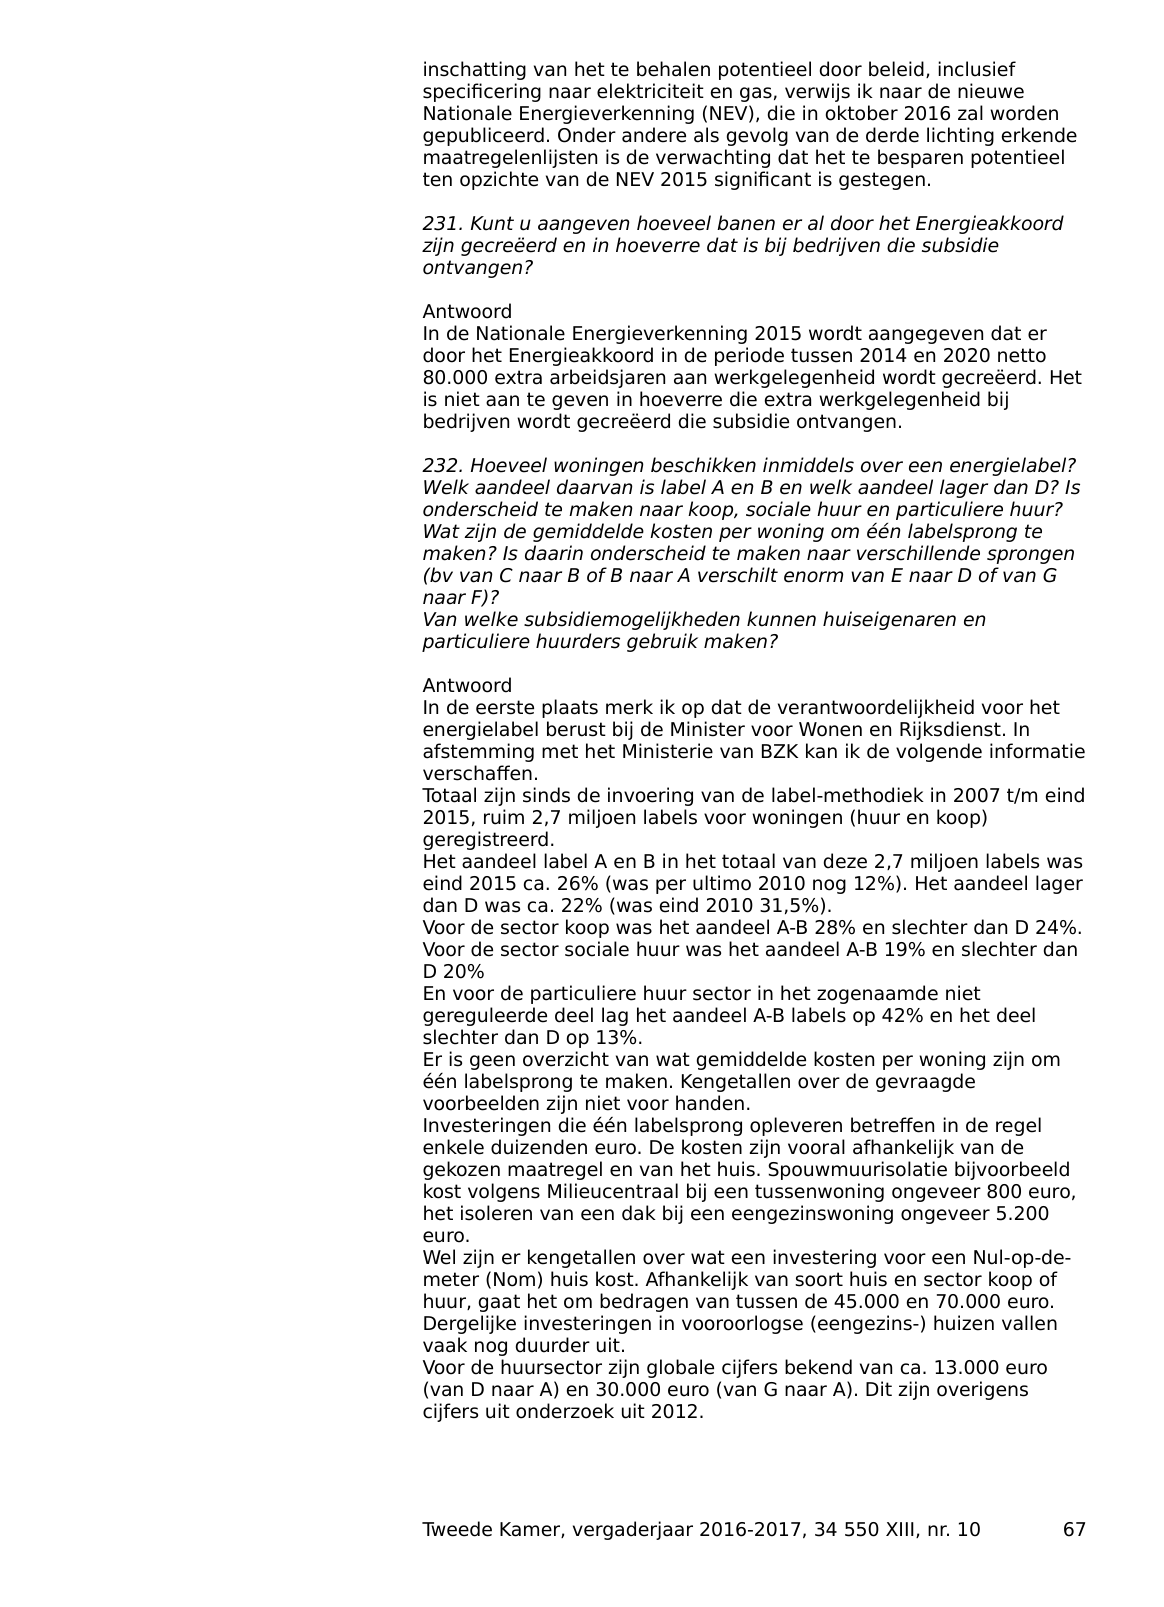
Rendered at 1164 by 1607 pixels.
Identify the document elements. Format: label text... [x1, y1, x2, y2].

text Investeringen die één labelsprong opleveren betreffen in de regel enkele duizenden euro. De kosten zijn vooral afhankelijk van de gekozen maatregel en van het huis. Spouwmuurisolatie bijvoorbeeld kost volgens Milieucentraal bij een tussenwoning ongeveer 800 euro, het isoleren van een dak bij een eengezinswoning ongeveer 5.200 euro. [422, 1115, 1087, 1247]
text Voor de huursector zijn globale cijfers bekend van ca. 13.000 euro (van D naar A) en 30.000 euro (van G naar A). Dit zijn overigens cijfers uit onderzoek uit 2012. [422, 1357, 1087, 1423]
text Totaal zijn sinds de invoering van de label-methodiek in 2007 t/m eind 2015, ruim 2,7 miljoen labels voor woningen (huur en koop) geregistreerd. [422, 785, 1087, 851]
text Voor de sector sociale huur was het aandeel A-B 19% en slechter dan D 20% [422, 939, 1087, 983]
text En voor de particuliere huur sector in het zogenaamde niet gereguleerde deel lag het aandeel A-B labels op 42% en het deel slechter dan D op 13%. [422, 983, 1087, 1049]
text Van welke subsidiemogelijkheden kunnen huiseigenaren en particuliere huurders gebruik maken? [422, 609, 1087, 653]
text In de eerste plaats merk ik op dat de verantwoordelijkheid voor het energielabel berust bij de Minister voor Wonen en Rijksdienst. In afstemming met het Ministerie van BZK kan ik de volgende informatie verschaffen. [422, 697, 1087, 785]
text In de Nationale Energieverkenning 2015 wordt aangegeven dat er door het Energieakkoord in de periode tussen 2014 en 2020 netto 80.000 extra arbeidsjaren aan werkgelegenheid wordt gecreëerd. Het is niet aan te geven in hoeverre die extra werkgelegenheid bij bedrijven wordt gecreëerd die subsidie ontvangen. [422, 323, 1087, 433]
text Er is geen overzicht van wat gemiddelde kosten per woning zijn om één labelsprong te maken. Kengetallen over de gevraagde voorbeelden zijn niet voor handen. [422, 1049, 1087, 1115]
text Antwoord [422, 301, 1087, 323]
text 232. Hoeveel woningen beschikken inmiddels over een energielabel? Welk aandeel daarvan is label A en B en welk aandeel lager dan D? Is onderscheid te maken naar koop, sociale huur en particuliere huur? Wat zijn de gemiddelde kosten per woning om één labelsprong te maken? Is daarin onderscheid te maken naar verschillende sprongen (bv van C naar B of B naar A verschilt enorm van E naar D of van G naar F)? [422, 455, 1087, 609]
text Wel zijn er kengetallen over wat een investering voor een Nul-op-de-meter (Nom) huis kost. Afhankelijk van soort huis en sector koop of huur, gaat het om bedragen van tussen de 45.000 en 70.000 euro. Dergelijke investeringen in vooroorlogse (eengezins-) huizen vallen vaak nog duurder uit. [422, 1247, 1087, 1357]
text Voor de sector koop was het aandeel A-B 28% en slechter dan D 24%. [422, 917, 1087, 939]
text inschatting van het te behalen potentieel door beleid, inclusief specificering naar elektriciteit en gas, verwijs ik naar de nieuwe Nationale Energieverkenning (NEV), die in oktober 2016 zal worden gepubliceerd. Onder andere als gevolg van de derde lichting erkende maatregelenlijsten is de verwachting dat het te besparen potentieel ten opzichte van de NEV 2015 significant is gestegen. [422, 59, 1087, 191]
text 231. Kunt u aangeven hoeveel banen er al door het Energieakkoord zijn gecreëerd en in hoeverre dat is bij bedrijven die subsidie ontvangen? [422, 213, 1087, 279]
text Het aandeel label A en B in het totaal van deze 2,7 miljoen labels was eind 2015 ca. 26% (was per ultimo 2010 nog 12%). Het aandeel lager dan D was ca. 22% (was eind 2010 31,5%). [422, 851, 1087, 917]
text Antwoord [422, 675, 1087, 697]
